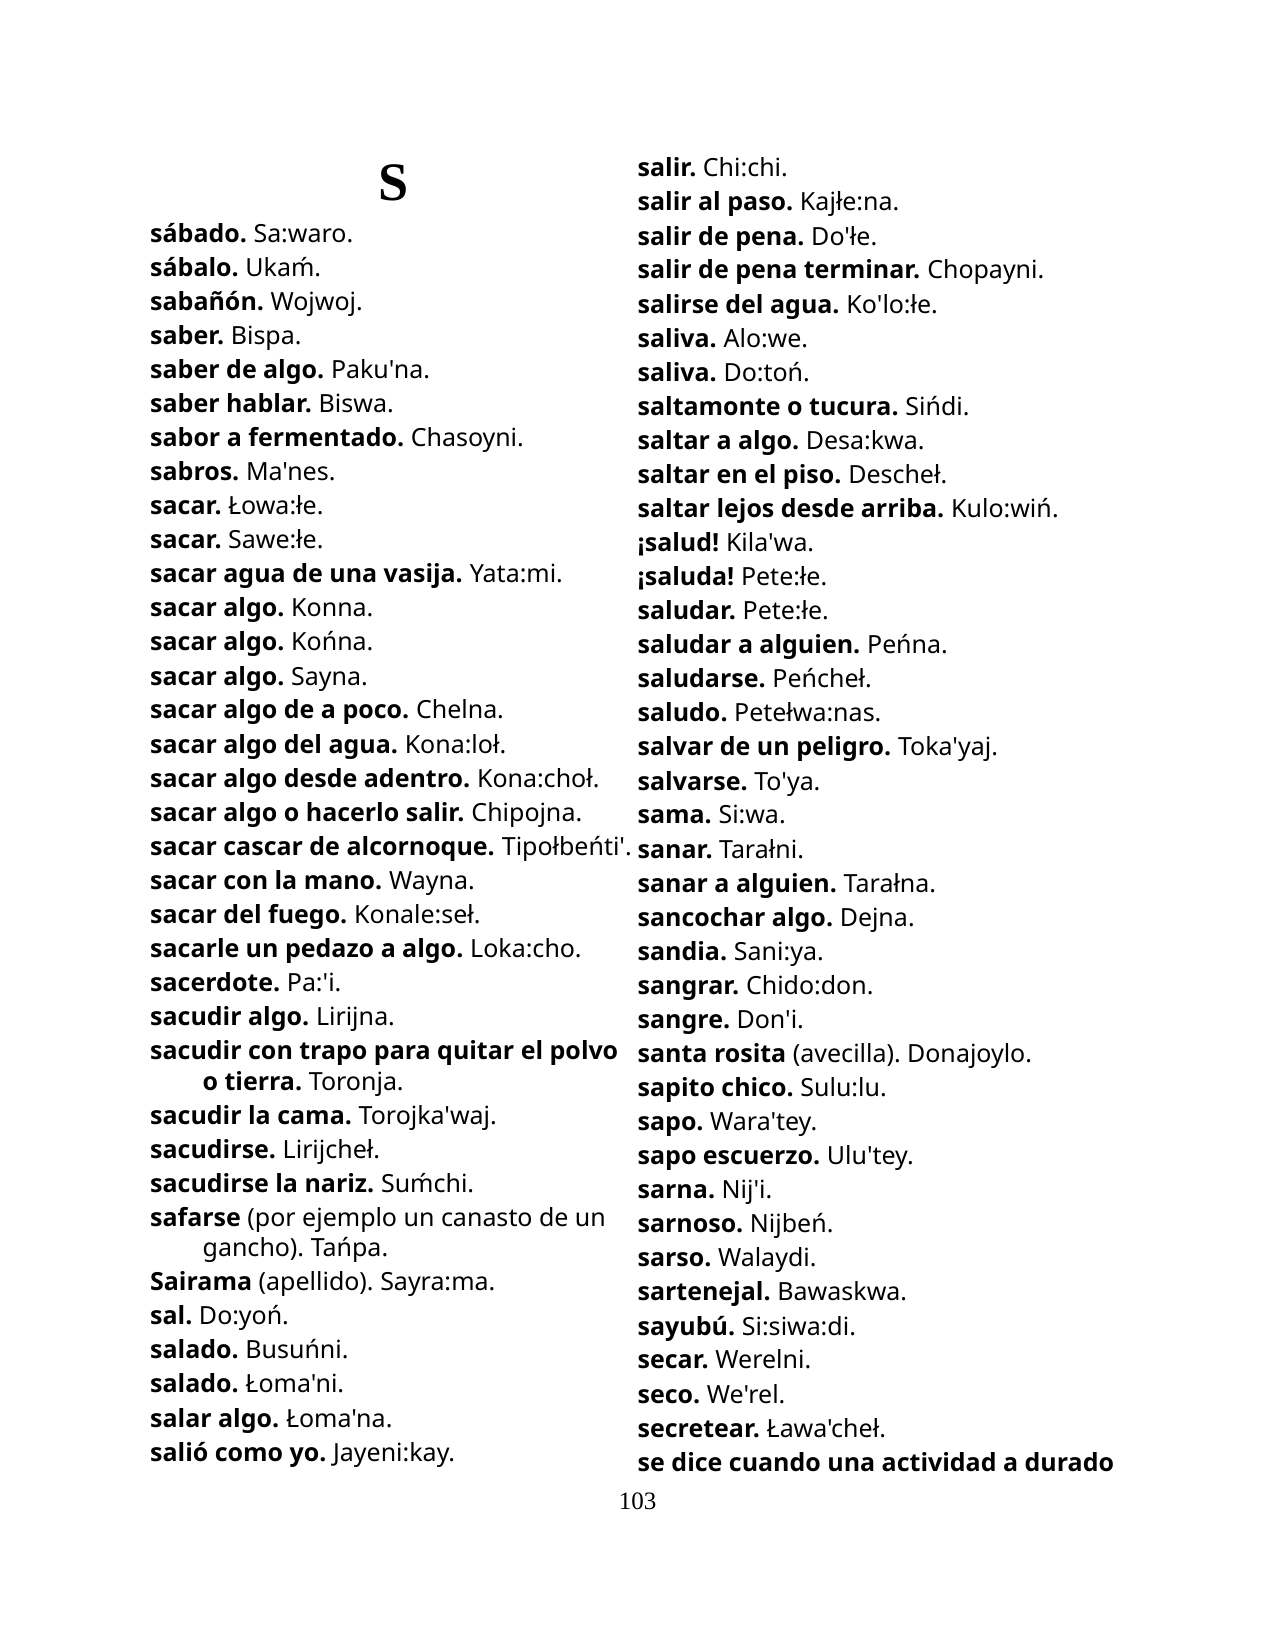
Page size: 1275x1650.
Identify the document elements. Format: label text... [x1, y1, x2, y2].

text seco. We'rel. [637, 1376, 1125, 1410]
text sacar con la mano. Wayna. [150, 862, 637, 897]
text se dice cuando una actividad a durado [637, 1444, 1125, 1478]
text sancochar algo. Dejna. [637, 899, 1125, 933]
text sarnoso. Nijbeń. [637, 1206, 1125, 1240]
text sacudir con trapo para quitar el polvo o tierra. Toronja. [150, 1033, 637, 1097]
text sayubú. Si:siwa:di. [637, 1308, 1125, 1342]
text saber. Bispa. [150, 317, 637, 352]
text santa rosita (avecilla). Donajoylo. [637, 1036, 1125, 1070]
text safarse (por ejemplo un canasto de un gancho). Tańpa. [150, 1199, 637, 1264]
text sarna. Nij'i. [637, 1172, 1125, 1206]
text sanar a alguien. Tarałna. [637, 865, 1125, 899]
text salvarse. To'ya. [637, 763, 1125, 797]
text sacar agua de una vasija. Yata:mi. [150, 556, 637, 590]
text sacar algo. Konna. [150, 590, 637, 624]
text sangre. Don'i. [637, 1002, 1125, 1036]
text salir de pena. Do'łe. [637, 218, 1125, 252]
text sabañón. Wojwoj. [150, 283, 637, 317]
text sacudirse. Lirijcheł. [150, 1131, 637, 1165]
text sacar algo. Końna. [150, 624, 637, 658]
text sacar algo desde adentro. Kona:choł. [150, 760, 637, 794]
text sacerdote. Pa:'i. [150, 965, 637, 999]
text sacar algo de a poco. Chelna. [150, 692, 637, 726]
text sapito chico. Sulu:lu. [637, 1070, 1125, 1104]
text sabros. Ma'nes. [150, 454, 637, 488]
text salado. Busuńni. [150, 1332, 637, 1366]
text saludo. Petełwa:nas. [637, 695, 1125, 729]
text sanar. Tarałni. [637, 831, 1125, 865]
text saltar en el piso. Descheł. [637, 457, 1125, 491]
text saltar a algo. Desa:kwa. [637, 422, 1125, 457]
text sacudirse la nariz. Suḿchi. [150, 1165, 637, 1199]
text sapo escuerzo. Ulu'tey. [637, 1138, 1125, 1172]
text sacudir algo. Lirijna. [150, 999, 637, 1033]
text sacudir la cama. Torojka'waj. [150, 1097, 637, 1131]
text sacarle un pedazo a algo. Loka:cho. [150, 931, 637, 965]
text saber hablar. Biswa. [150, 386, 637, 420]
text sacar. Sawe:łe. [150, 522, 637, 556]
text salar algo. Łoma'na. [150, 1400, 637, 1434]
text sangrar. Chido:don. [637, 967, 1125, 1002]
text sandia. Sani:ya. [637, 933, 1125, 967]
text sacar cascar de alcornoque. Tipołbeńti'. [150, 828, 637, 862]
text saliva. Alo:we. [637, 320, 1125, 354]
text sapo. Wara'tey. [637, 1104, 1125, 1138]
text sartenejal. Bawaskwa. [637, 1274, 1125, 1308]
text ¡saluda! Pete:łe. [637, 559, 1125, 593]
text salirse del agua. Ko'lo:łe. [637, 286, 1125, 320]
text saludarse. Peńcheł. [637, 661, 1125, 695]
subtitle S [150, 150, 637, 212]
text ¡salud! Kila'wa. [637, 525, 1125, 559]
text saliva. Do:toń. [637, 354, 1125, 388]
text sábado. Sa:waro. [150, 215, 637, 249]
text secar. Werelni. [637, 1342, 1125, 1376]
text saltamonte o tucura. Sińdi. [637, 388, 1125, 422]
text salir. Chi:chi. [637, 150, 1125, 184]
text sal. Do:yoń. [150, 1298, 637, 1332]
text salado. Łoma'ni. [150, 1366, 637, 1400]
text salió como yo. Jayeni:kay. [150, 1434, 637, 1468]
text sacar. Łowa:łe. [150, 488, 637, 522]
text secretear. Ława'cheł. [637, 1410, 1125, 1444]
text sacar algo. Sayna. [150, 658, 637, 692]
text sábalo. Ukaḿ. [150, 249, 637, 283]
text sabor a fermentado. Chasoyni. [150, 420, 637, 454]
text saludar. Pete:łe. [637, 593, 1125, 627]
text saludar a alguien. Peńna. [637, 627, 1125, 661]
text sacar algo o hacerlo salir. Chipojna. [150, 794, 637, 828]
text sacar algo del agua. Kona:loł. [150, 726, 637, 760]
text salir de pena terminar. Chopayni. [637, 252, 1125, 286]
text saltar lejos desde arriba. Kulo:wiń. [637, 491, 1125, 525]
text Sairama (apellido). Sayra:ma. [150, 1264, 637, 1298]
text salir al paso. Kajłe:na. [637, 184, 1125, 218]
text sama. Si:wa. [637, 797, 1125, 831]
text saber de algo. Paku'na. [150, 352, 637, 386]
text sarso. Walaydi. [637, 1240, 1125, 1274]
text salvar de un peligro. Toka'yaj. [637, 729, 1125, 763]
text sacar del fuego. Konale:seł. [150, 897, 637, 931]
